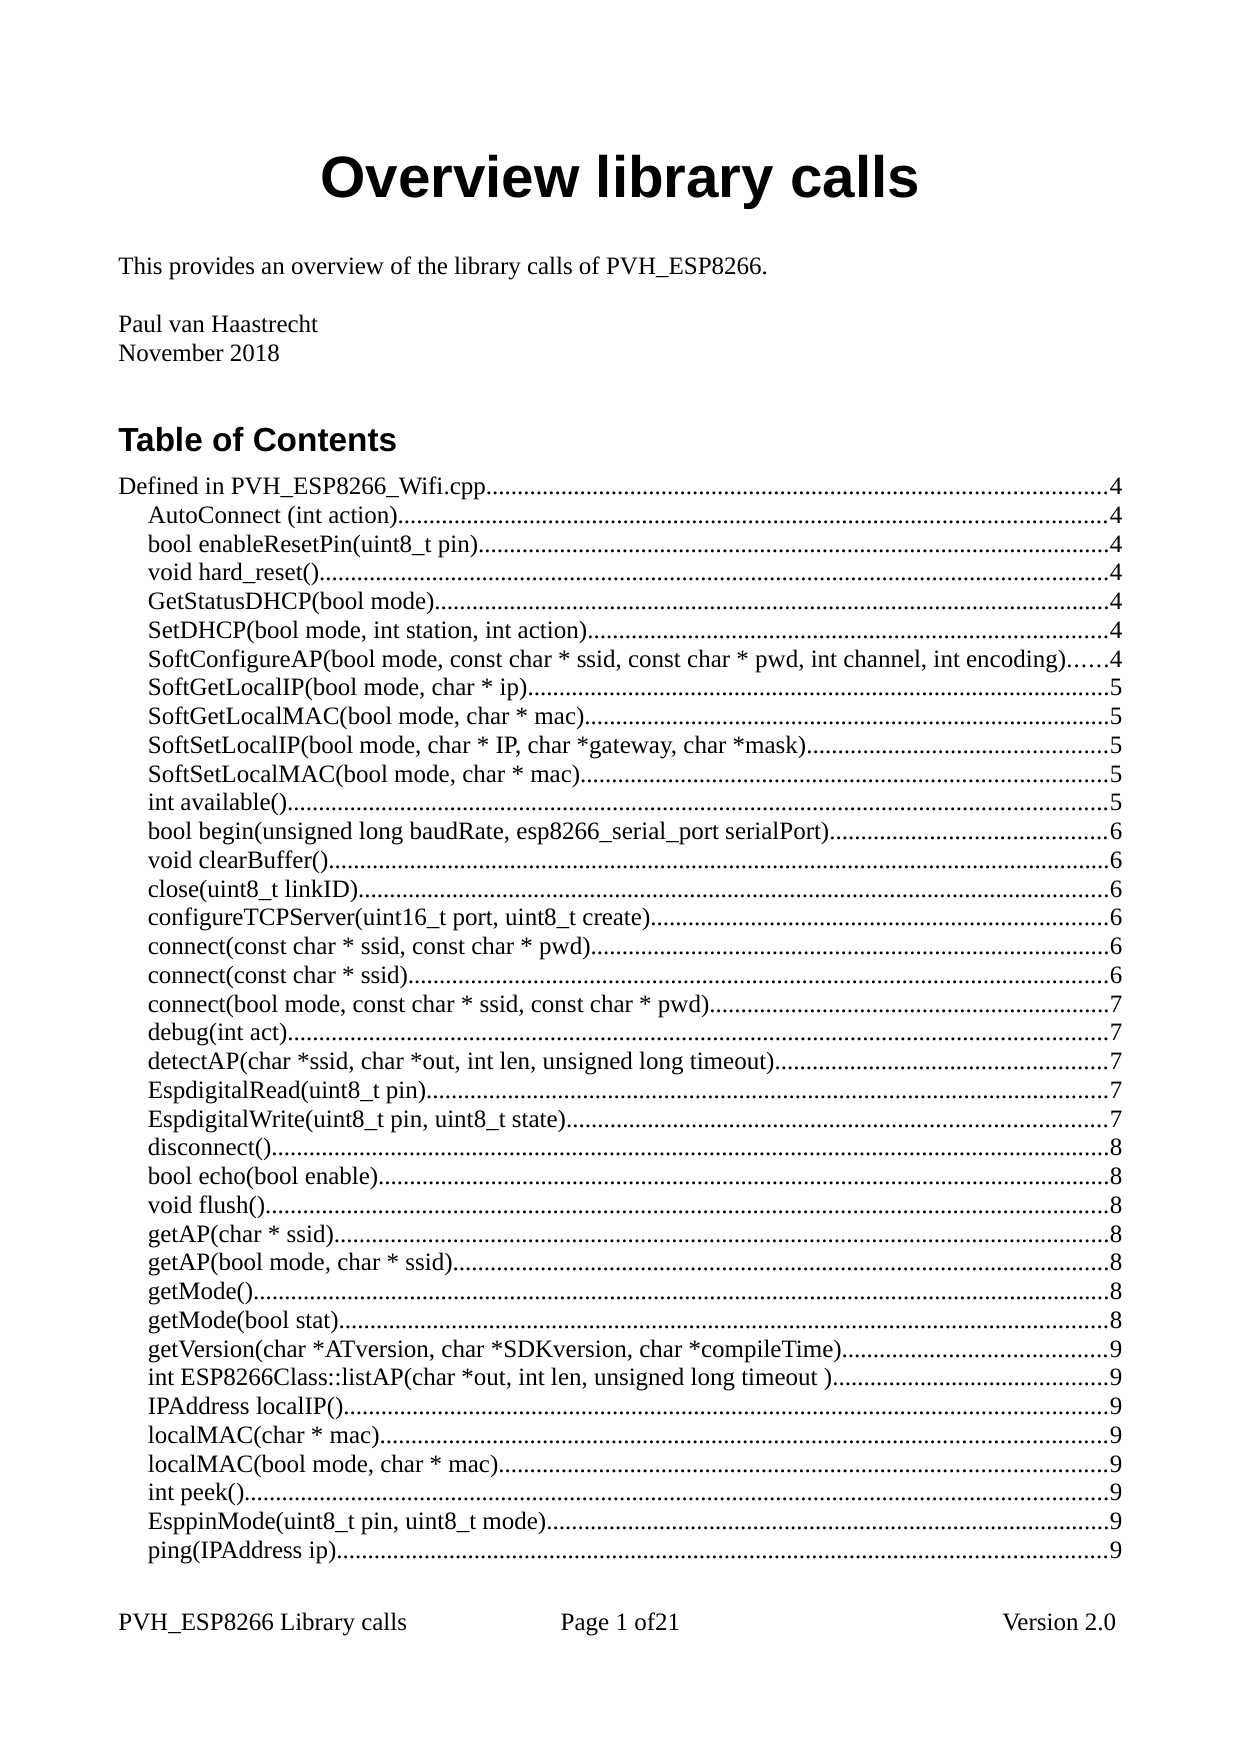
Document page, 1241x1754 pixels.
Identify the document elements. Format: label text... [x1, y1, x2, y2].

text int available() 5 [148, 787, 1122, 816]
text SoftSetLocalMAC(bool mode, char * mac) 5 [148, 759, 1122, 787]
text int ESP8266Class::listAP(char *out, int len, unsigned long timeout ) 9 [148, 1362, 1122, 1391]
text bool echo(bool enable) 8 [148, 1161, 1122, 1190]
text connect(const char * ssid, const char * pwd) 6 [148, 931, 1122, 960]
text SetDHCP(bool mode, int station, int action) 4 [148, 615, 1122, 644]
text getMode(bool stat) 8 [148, 1305, 1122, 1334]
text IPAddress localIP() 9 [148, 1391, 1122, 1420]
text disconnect() 8 [148, 1132, 1122, 1161]
text void flush() 8 [148, 1190, 1122, 1219]
text EspdigitalRead(uint8_t pin) 7 [148, 1075, 1122, 1104]
text AutoConnect (int action) 4 [148, 500, 1122, 529]
text localMAC(bool mode, char * mac) 9 [148, 1449, 1122, 1477]
text getAP(char * ssid) 8 [148, 1219, 1122, 1247]
text EsppinMode(uint8_t pin, uint8_t mode) 9 [148, 1506, 1122, 1535]
text getVersion(char *ATversion, char *SDKversion, char *compileTime) 9 [148, 1334, 1122, 1362]
text bool enableResetPin(uint8_t pin) 4 [148, 529, 1122, 557]
text Defined in PVH_ESP8266_Wifi.cpp 4 [118, 471, 1122, 500]
text localMAC(char * mac) 9 [148, 1420, 1122, 1449]
text SoftGetLocalMAC(bool mode, char * mac) 5 [148, 701, 1122, 730]
text void clearBuffer() 6 [148, 845, 1122, 874]
text connect(bool mode, const char * ssid, const char * pwd) 7 [148, 989, 1122, 1017]
text GetStatusDHCP(bool mode) 4 [148, 586, 1122, 615]
text SoftConfigureAP(bool mode, const char * ssid, const char * pwd, int channel, int encoding) 4 [148, 644, 1122, 672]
text int peek() 9 [148, 1477, 1122, 1506]
text getAP(bool mode, char * ssid) 8 [148, 1247, 1122, 1276]
text void hard_reset() 4 [148, 557, 1122, 586]
text November 2018 [118, 338, 1122, 366]
text getMode() 8 [148, 1276, 1122, 1305]
text connect(const char * ssid) 6 [148, 960, 1122, 989]
text debug(int act) 7 [148, 1017, 1122, 1046]
subtitle Table of Contents [118, 420, 1122, 459]
text close(uint8_t linkID) 6 [148, 874, 1122, 902]
text SoftSetLocalIP(bool mode, char * IP, char *gateway, char *mask) 5 [148, 730, 1122, 759]
title Overview library calls [118, 143, 1122, 210]
text Paul van Haastrecht [118, 309, 1122, 338]
text detectAP(char *ssid, char *out, int len, unsigned long timeout) 7 [148, 1046, 1122, 1075]
text EspdigitalWrite(uint8_t pin, uint8_t state) 7 [148, 1104, 1122, 1132]
text bool begin(unsigned long baudRate, esp8266_serial_port serialPort) 6 [148, 816, 1122, 845]
text This provides an overview of the library calls of PVH_ESP8266. [118, 251, 1122, 280]
text configureTCPServer(uint16_t port, uint8_t create) 6 [148, 902, 1122, 931]
text SoftGetLocalIP(bool mode, char * ip) 5 [148, 672, 1122, 701]
text ping(IPAddress ip) 9 [148, 1535, 1122, 1564]
